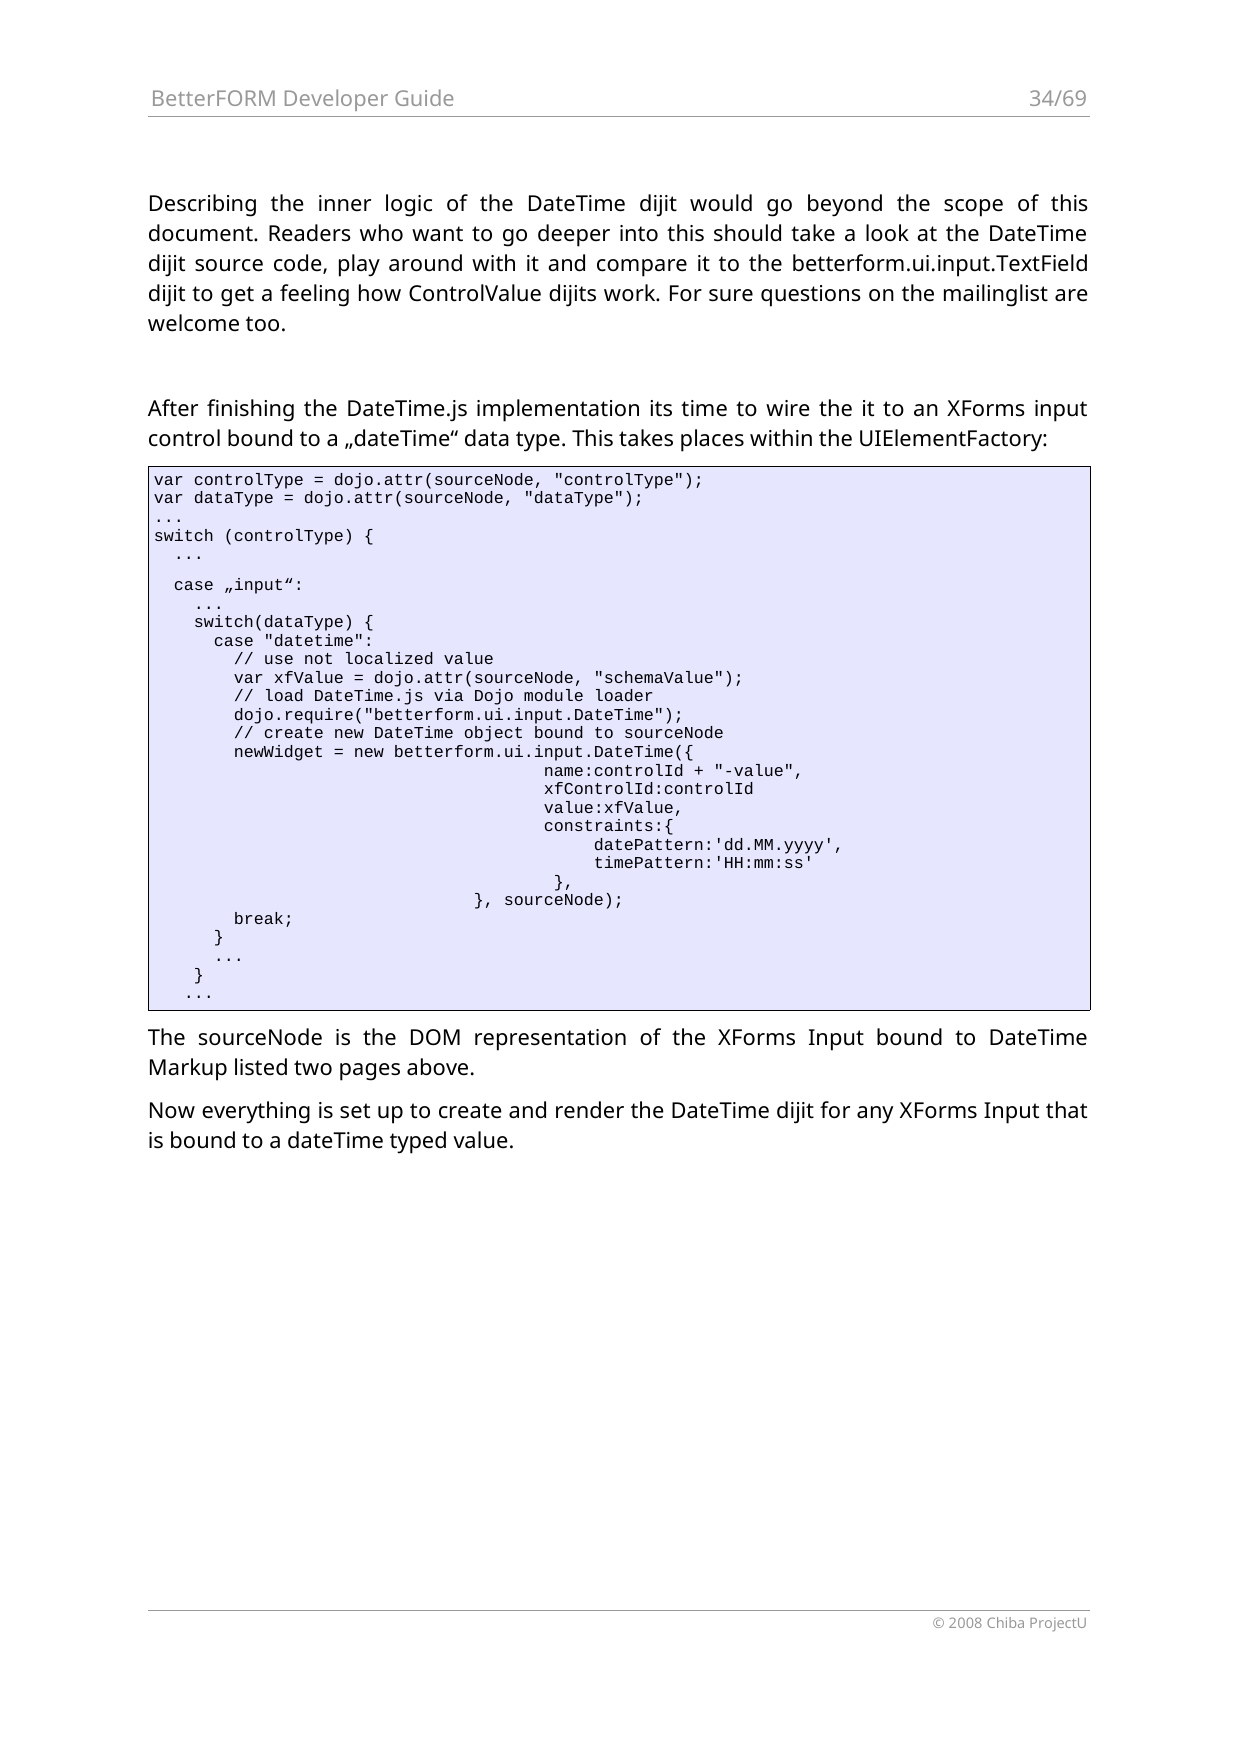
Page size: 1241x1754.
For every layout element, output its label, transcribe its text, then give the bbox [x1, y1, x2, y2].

text case „input“: ... switch(dataType) { case "datetime": // use not localized value var xfValue = dojo.attr(sourceNode, "schemaValue"); // load DateTime.js via Dojo module loader dojo.require("betterform.ui.input.DateTime"); // create new DateTime object bound to sourceNode newWidget = new betterform.ui.input.DateTime({ name:controlId + "-value", xfControlId:controlId value:xfValue, constraints:{ datePattern:'dd.MM.yyyy', timePattern:'HH:mm:ss' }, }, sourceNode); break; } ... } ... [149, 571, 1090, 1010]
text Now everything is set up to create and render the DateTime dijit for any XForms Input that is bound to a dateTime typed value. [148, 1095, 1090, 1155]
text The sourceNode is the DOM representation of the XForms Input bound to DateTime Markup listed two pages above. [148, 1022, 1090, 1082]
text Describing the inner logic of the DateTime dijit would go beyond the scope of this document. Readers who want to go deeper into this should take a look at the DateTime dijit source code, play around with it and compare it to the betterform.ui.input.TextField dijit to get a feeling how ControlValue dijits work. For sure questions on the mailinglist are welcome too. [148, 188, 1090, 338]
text var controlType = dojo.attr(sourceNode, "controlType"); var dataType = dojo.attr(sourceNode, "dataType"); ... switch (controlType) { ... [149, 467, 1090, 564]
text After finishing the DateTime.js implementation its time to wire the it to an XForms input control bound to a „dateTime“ data type. This takes places within the UIElementFactory: [148, 393, 1090, 453]
